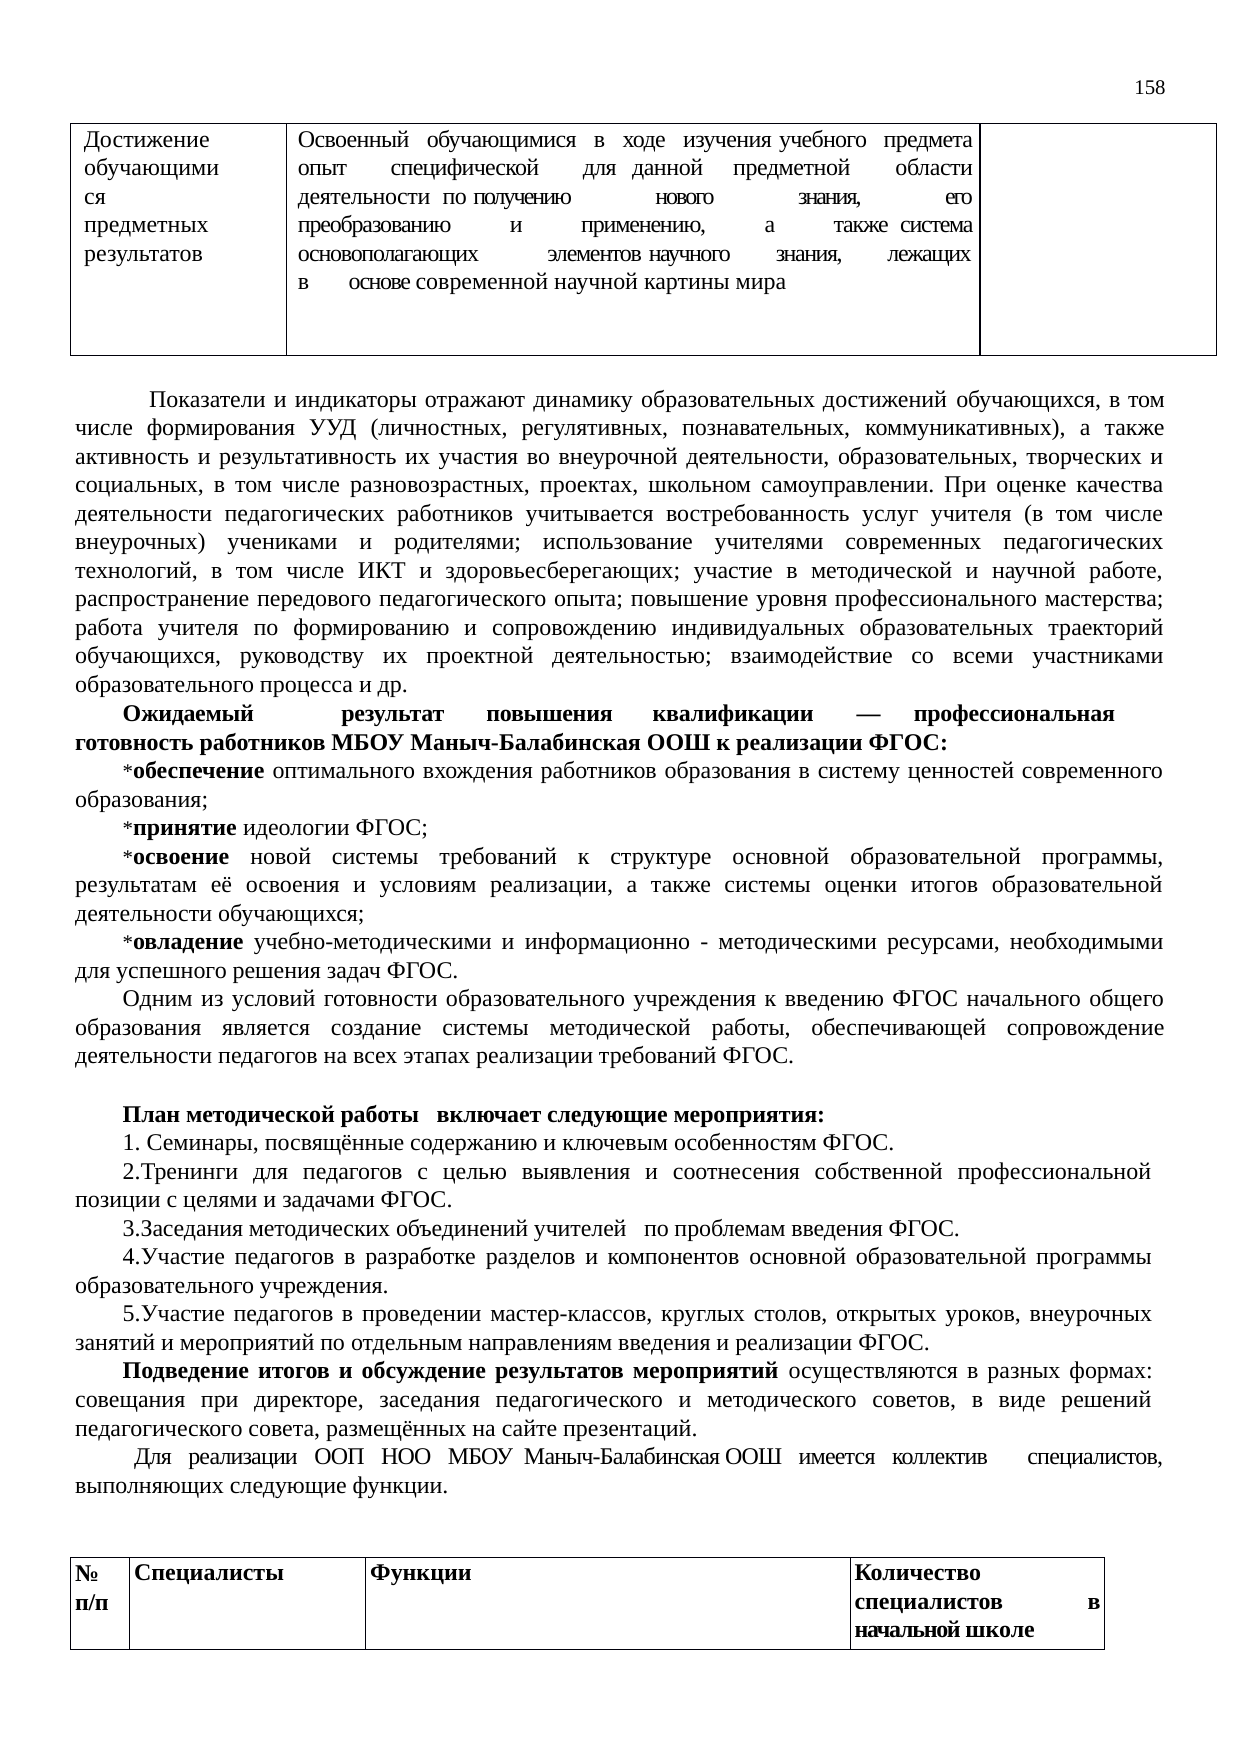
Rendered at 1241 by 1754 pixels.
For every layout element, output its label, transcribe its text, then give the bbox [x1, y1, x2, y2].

text Одним из условий готовности образовательного учреждения к введению ФГОС начального общего образования является создание системы методической работы, обеспечивающей сопровождение деятельности педагогов на всех этапах реализации требований ФГОС. [75, 984, 1165, 1070]
list освоение новой системы требований к структуре основной образовательной программы, результатам её освоения и условиям реализации, а также системы оценки итогов образовательной деятельности обучающихся; [75, 841, 1164, 927]
list Участие педагогов в проведении мастер-классов, круглых столов, открытых уроков, внеурочных занятий и мероприятий по отдельным направлениям введения и реализации ФГОС. [75, 1299, 1153, 1356]
text Подведение итогов и обсуждение результатов мероприятий осуществляются в разных формах: совещания при директоре, заседания педагогического и методического советов, в виде решений педагогического совета, размещённых на сайте презентаций. [75, 1356, 1153, 1442]
table_cell Достижение обучающимися предметных результатов [71, 124, 286, 354]
text План методической работы включает следующие мероприятия: [122, 1099, 1165, 1128]
list Заседания методических объединений учителей по проблемам введения ФГОС. [122, 1213, 1165, 1242]
text 1. Семинары, посвящённые содержанию и ключевым особенностям ФГОС. [122, 1128, 1165, 1156]
text Для реализации ООП НОО МБОУ Маныч-Балабинская ООШ имеется коллектив специалистов, выполняющих следующие функции. [75, 1442, 1165, 1499]
text Ожидаемый результат повышения квалификации — профессиональная [122, 699, 1165, 727]
text Показатели и индикаторы отражают динамику образовательных достижений обучающихся, в том числе формирования УУД (личностных, регулятивных, познавательных, коммуникативных), а также активность и результативность их участия во внеурочной деятельности, образовательных, творческих и социальных, в том числе разновозрастных, проектах, школьном самоуправлении. При оценке качества деятельности педагогических работников учитывается востребованность услуг учителя (в том числе внеурочных) учениками и родителями; использование учителями современных педагогических технологий, в том числе ИКТ и здоровьесберегающих; участие в методической и научной работе, распространение передового педагогического опыта; повышение уровня профессионального мастерства; работа учителя по формированию и сопровождению индивидуальных образовательных траекторий обучающихся, руководству их проектной деятельностью; взаимодействие со всеми участниками образовательного процесса и др. [75, 384, 1165, 698]
table_cell Освоенный обучающимися в ходе изучения учебного предмета опыт специфической для данной предметной области деятельности по получению нового знания, его преобразованию и применению, а также система основополагающих элементов научного знания, лежащих в основе современной научной картины мира [287, 124, 979, 354]
text готовность работников МБОУ Маныч-Балабинская ООШ к реализации ФГОС: [75, 727, 1165, 756]
list обеспечение оптимального вхождения работников образования в систему ценностей современного образования; [75, 756, 1164, 813]
list овладение учебно-методическими и информационно - методическими ресурсами, необходимыми для успешного решения задач ФГОС. [75, 927, 1165, 984]
list принятие идеологии ФГОС; [122, 813, 1165, 841]
table_header № п/п [71, 1558, 129, 1649]
table_header Функции [366, 1558, 850, 1649]
table_cell [981, 124, 1216, 354]
table_header Специалисты [130, 1558, 365, 1649]
table_header Количество специалистов в начальной школе [851, 1558, 1104, 1649]
list Тренинги для педагогов с целью выявления и соотнесения собственной профессиональной позиции с целями и задачами ФГОС. [75, 1156, 1153, 1213]
list Участие педагогов в разработке разделов и компонентов основной образовательной программы образовательного учреждения. [75, 1242, 1153, 1299]
